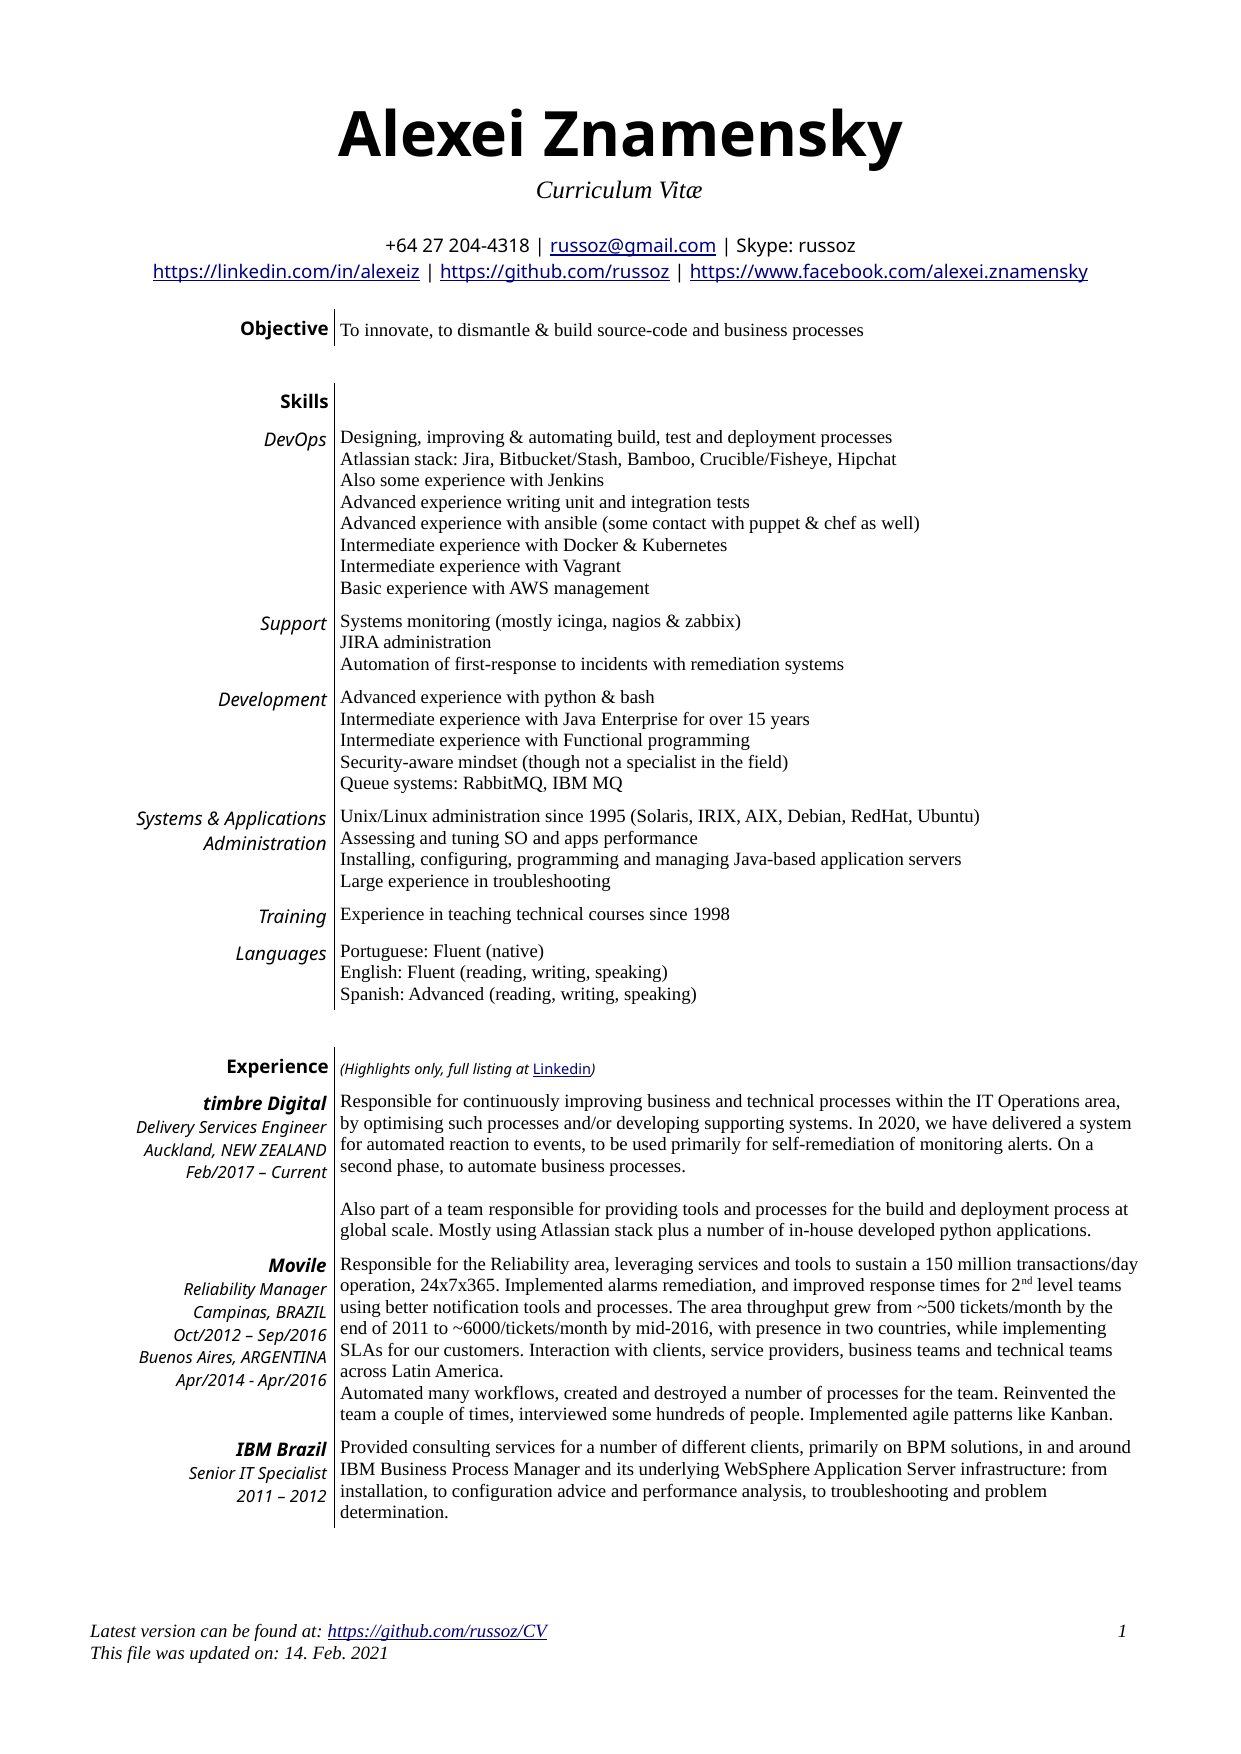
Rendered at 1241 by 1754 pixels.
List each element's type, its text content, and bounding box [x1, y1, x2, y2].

table_cell Experience in teaching technical courses since 1998 [335, 897, 1149, 934]
table_cell Advanced experience with python & bash Intermediate experience with Java Enterprise for over 15 years Intermediate experience with Functional programming Security-aware mindset (though not a specialist in the field) Queue systems: RabbitMQ, IBM MQ [335, 680, 1149, 799]
table_cell Responsible for the Reliability area, leveraging services and tools to sustain a 150 million transactions/day operation, 24x7x365. Implemented alarms remediation, and improved response times for 2nd level teams using better notification tools and processes. The area throughput grew from ~500 tickets/month by the end of 2011 to ~6000/tickets/month by mid-2016, with presence in two countries, while implementing SLAs for our customers. Interaction with clients, service providers, business teams and technical teams across Latin America. Automated many workflows, created and destroyed a number of processes for the team. Reinvented the team a couple of times, interviewed some hundreds of people. Implemented agile patterns like Kanban. [335, 1247, 1149, 1431]
table_cell Skills [90, 383, 334, 420]
table_cell Responsible for continuously improving business and technical processes within the IT Operations area, by optimising such processes and/or developing supporting systems. In 2020, we have delivered a system for automated reaction to events, to be used primarily for self-remediation of monitoring alerts. On a second phase, to automate business processes. Also part of a team responsible for providing tools and processes for the build and deployment process at global scale. Mostly using Atlassian stack plus a number of in-house developed python applications. [335, 1084, 1149, 1247]
table_cell Unix/Linux administration since 1995 (Solaris, IRIX, AIX, Debian, RedHat, Ubuntu) Assessing and tuning SO and apps performance Installing, configuring, programming and managing Java-based application servers Large experience in troubleshooting [335, 800, 1149, 897]
table_header Objective [90, 309, 334, 346]
table_cell Provided consulting services for a number of different clients, primarily on BPM solutions, in and around IBM Business Process Manager and its underlying WebSphere Application Server infrastructure: from installation, to configuration advice and performance analysis, to troubleshooting and problem determination. [335, 1431, 1149, 1528]
table_header To innovate, to dismantle & build source-code and business processes [335, 309, 1149, 346]
table_cell Movile Reliability Manager Campinas, BRAZIL Oct/2012 – Sep/2016 Buenos Aires, ARGENTINA Apr/2014 - Apr/2016 [90, 1247, 334, 1431]
table_cell (Highlights only, full listing at Linkedin) [335, 1047, 1149, 1084]
table_cell Systems monitoring (mostly icinga, nagios & zabbix) JIRA administration Automation of first-response to incidents with remediation systems [335, 604, 1149, 680]
table_cell Training [90, 897, 334, 934]
text https://linkedin.com/in/alexeiz | https://github.com/russoz | https://www.facebook.com/alexei.znamensky [90, 258, 1151, 284]
table_cell DevOps [90, 420, 334, 604]
table_cell Designing, improving & automating build, test and deployment processes Atlassian stack: Jira, Bitbucket/Stash, Bamboo, Crucible/Fisheye, Hipchat Also some experience with Jenkins Advanced experience writing unit and integration tests Advanced experience with ansible (some contact with puppet & chef as well) Intermediate experience with Docker & Kubernetes Intermediate experience with Vagrant Basic experience with AWS management [335, 420, 1149, 604]
table_cell IBM Brazil Senior IT Specialist 2011 – 2012 [90, 1431, 334, 1528]
table_cell [335, 383, 1149, 420]
table_cell Portuguese: Fluent (native) English: Fluent (reading, writing, speaking) Spanish: Advanced (reading, writing, speaking) [335, 934, 1149, 1010]
table_cell Support [90, 604, 334, 680]
table_cell timbre Digital Delivery Services Engineer Auckland, NEW ZEALAND Feb/2017 – Current [90, 1084, 334, 1247]
table_cell [90, 346, 334, 383]
text Curriculum Vitæ [90, 175, 1151, 204]
text +64 27 204-4318 | russoz@gmail.com | Skype: russoz [90, 233, 1151, 258]
table_cell Experience [90, 1047, 334, 1084]
table_cell [334, 346, 1149, 383]
table_cell [334, 1010, 1149, 1047]
table_cell Languages [90, 934, 334, 1010]
table_cell [90, 1010, 334, 1047]
text Alexei Znamensky [90, 90, 1151, 175]
table_cell Systems & Applications Administration [90, 800, 334, 897]
table_cell Development [90, 680, 334, 799]
